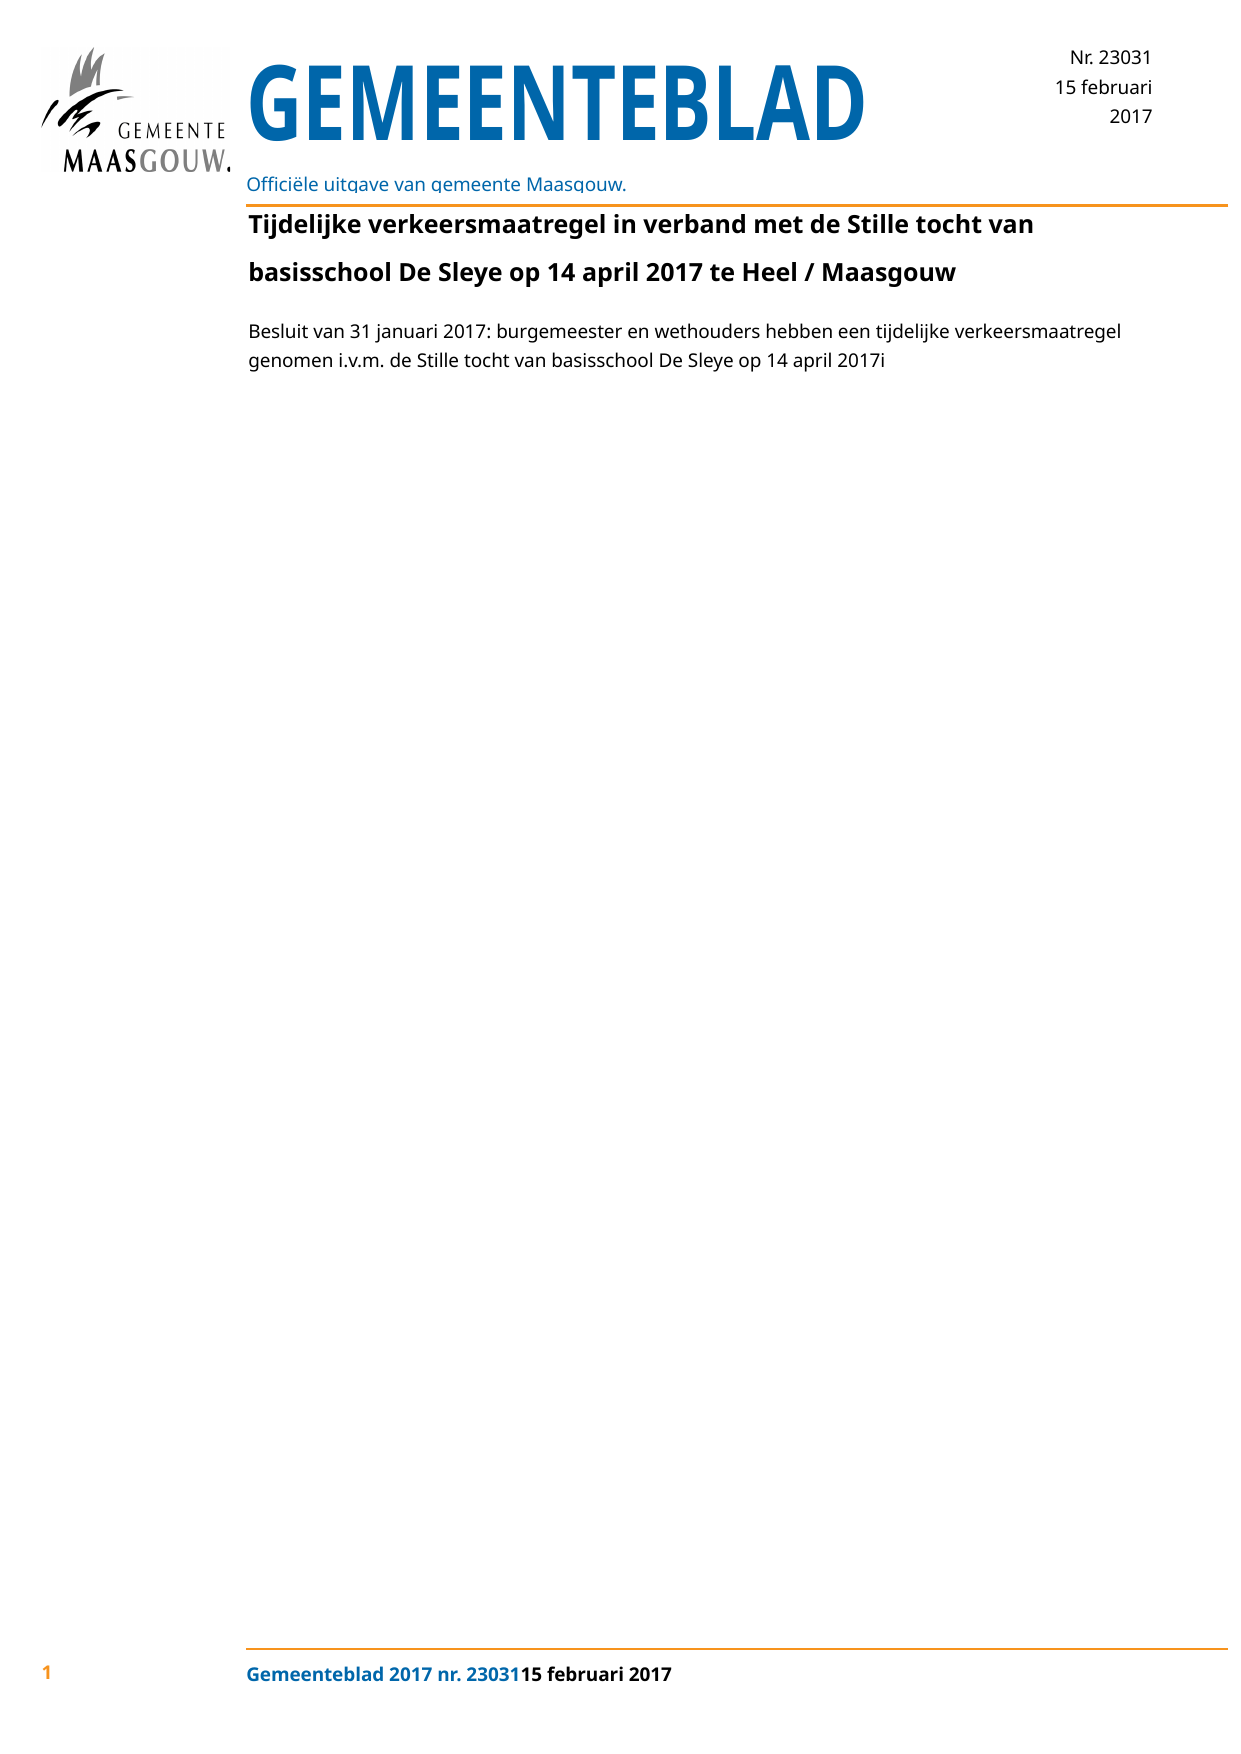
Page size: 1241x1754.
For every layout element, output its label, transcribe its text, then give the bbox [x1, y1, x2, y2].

text Tijdelijke verkeersmaatregel in verband met de Stille tocht van basisschool De Sleye op 14 april 2017 te Heel / Maasgouw [248, 207, 1152, 288]
picture [41, 47, 231, 172]
text Besluit van 31 januari 2017: burgemeester en wethouders hebben een tijdelijke verkeersmaatregel genomen i.v.m. de Stille tocht van basisschool De Sleye op 14 april 2017i [248, 318, 1152, 373]
